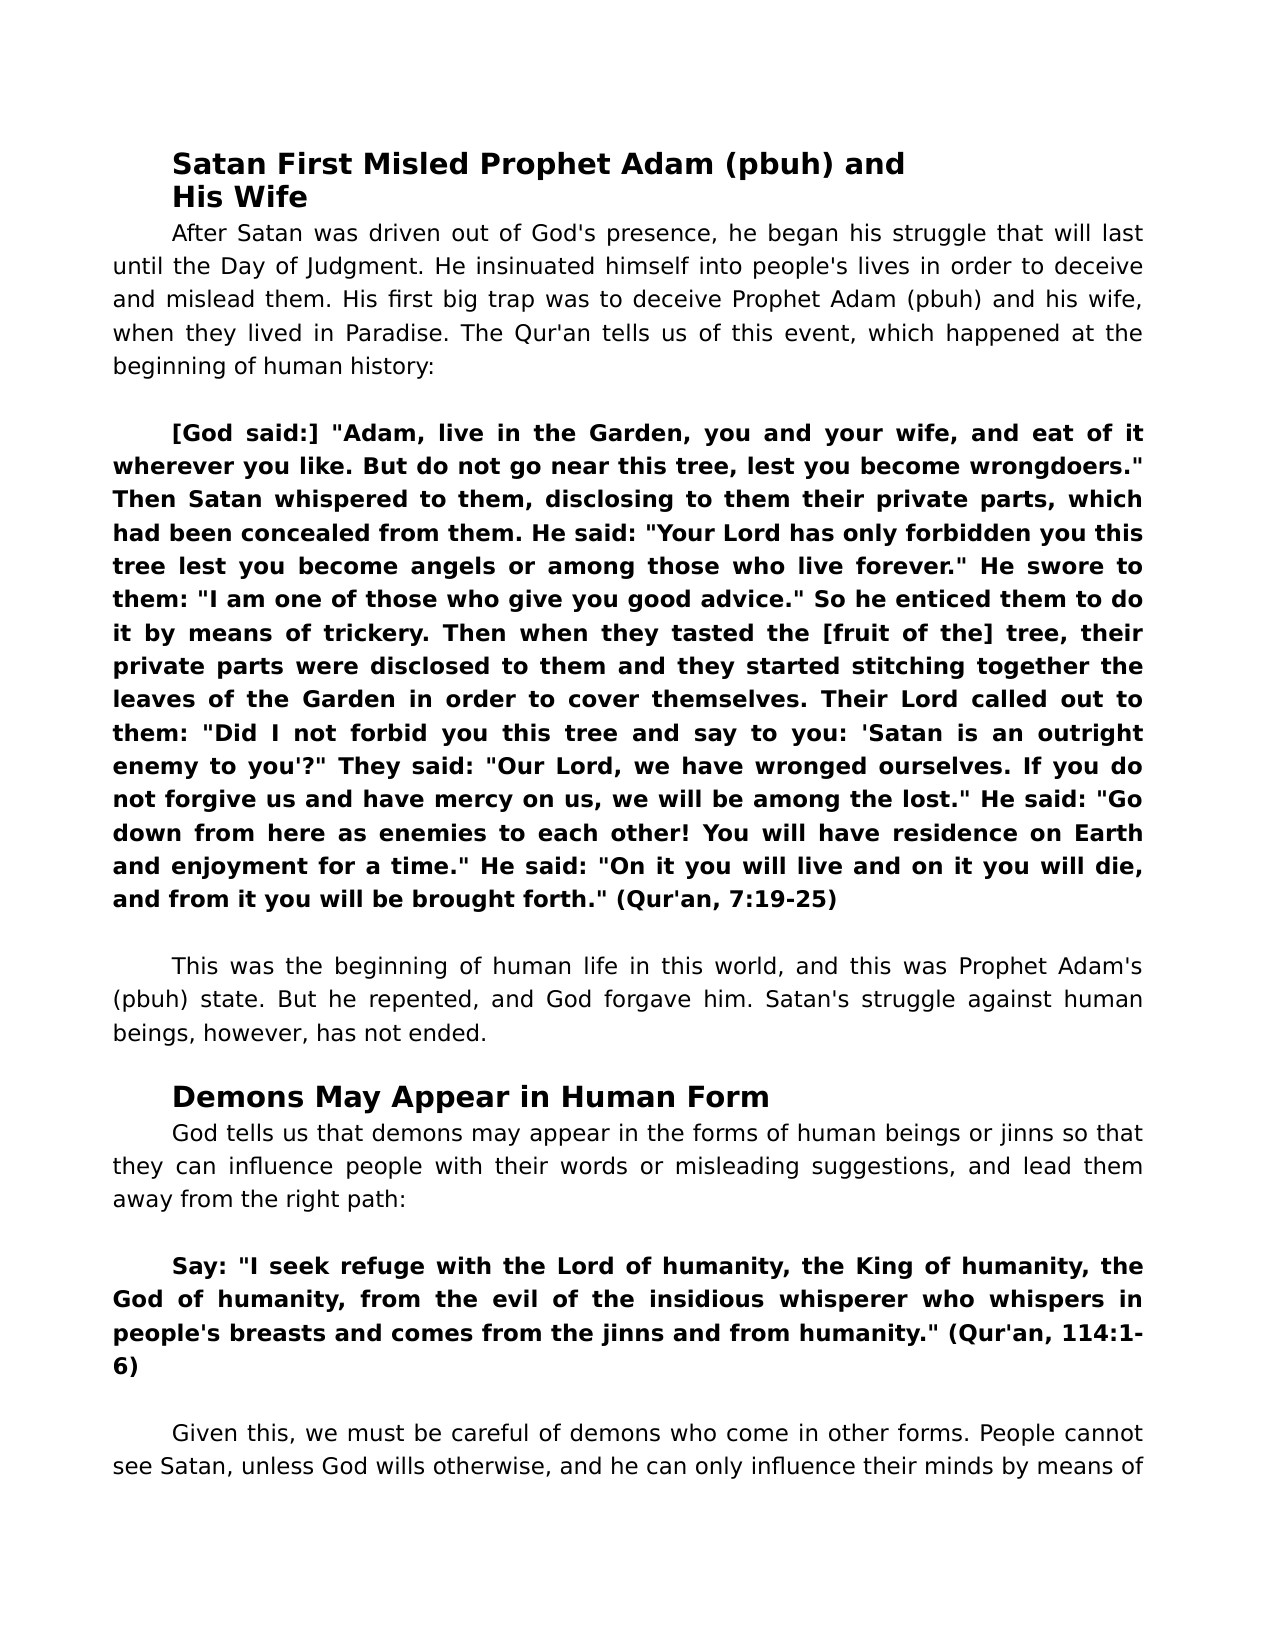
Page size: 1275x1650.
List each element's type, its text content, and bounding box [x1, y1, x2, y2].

text [God said:] "Adam, live in the Garden, you and your wife, and eat of it wherever you like. But do not go near this tree, lest you become wrongdoers." Then Satan whispered to them, disclosing to them their private parts, which had been concealed from them. He said: "Your Lord has only forbidden you this tree lest you become angels or among those who live forever." He swore to them: "I am one of those who give you good advice." So he enticed them to do it by means of trickery. Then when they tasted the [fruit of the] tree, their private parts were disclosed to them and they started stitching together the leaves of the Garden in order to cover themselves. Their Lord called out to them: "Did I not forbid you this tree and say to you: 'Satan is an outright enemy to you'?" They said: "Our Lord, we have wronged ourselves. If you do not forgive us and have mercy on us, we will be among the lost." He said: "Go down from here as enemies to each other! You will have residence on Earth and enjoyment for a time." He said: "On it you will live and on it you will die, and from it you will be brought forth." (Qur'an, 7:19-25) [112, 414, 1145, 914]
text Given this, we must be careful of demons who come in other forms. People cannot see Satan, unless God wills otherwise, and he can only influence their minds by means of [112, 1414, 1145, 1481]
text Demons May Appear in Human Form [112, 1081, 1145, 1114]
text His Wife [112, 181, 1145, 214]
text This was the beginning of human life in this world, and this was Prophet Adam's (pbuh) state. But he repented, and God forgave him. Satan's struggle against human beings, however, has not ended. [112, 948, 1145, 1048]
text God tells us that demons may appear in the forms of human beings or jinns so that they can influence people with their words or misleading suggestions, and lead them away from the right path: [112, 1114, 1145, 1214]
text After Satan was driven out of God's presence, he began his struggle that will last until the Day of Judgment. He insinuated himself into people's lives in order to deceive and mislead them. His first big trap was to deceive Prophet Adam (pbuh) and his wife, when they lived in Paradise. The Qur'an tells us of this event, which happened at the beginning of human history: [112, 214, 1145, 381]
text Satan First Misled Prophet Adam (pbuh) and [112, 148, 1145, 181]
text Say: "I seek refuge with the Lord of humanity, the King of humanity, the God of humanity, from the evil of the insidious whisperer who whispers in people's breasts and comes from the jinns and from humanity." (Qur'an, 114:1-6) [112, 1248, 1145, 1381]
